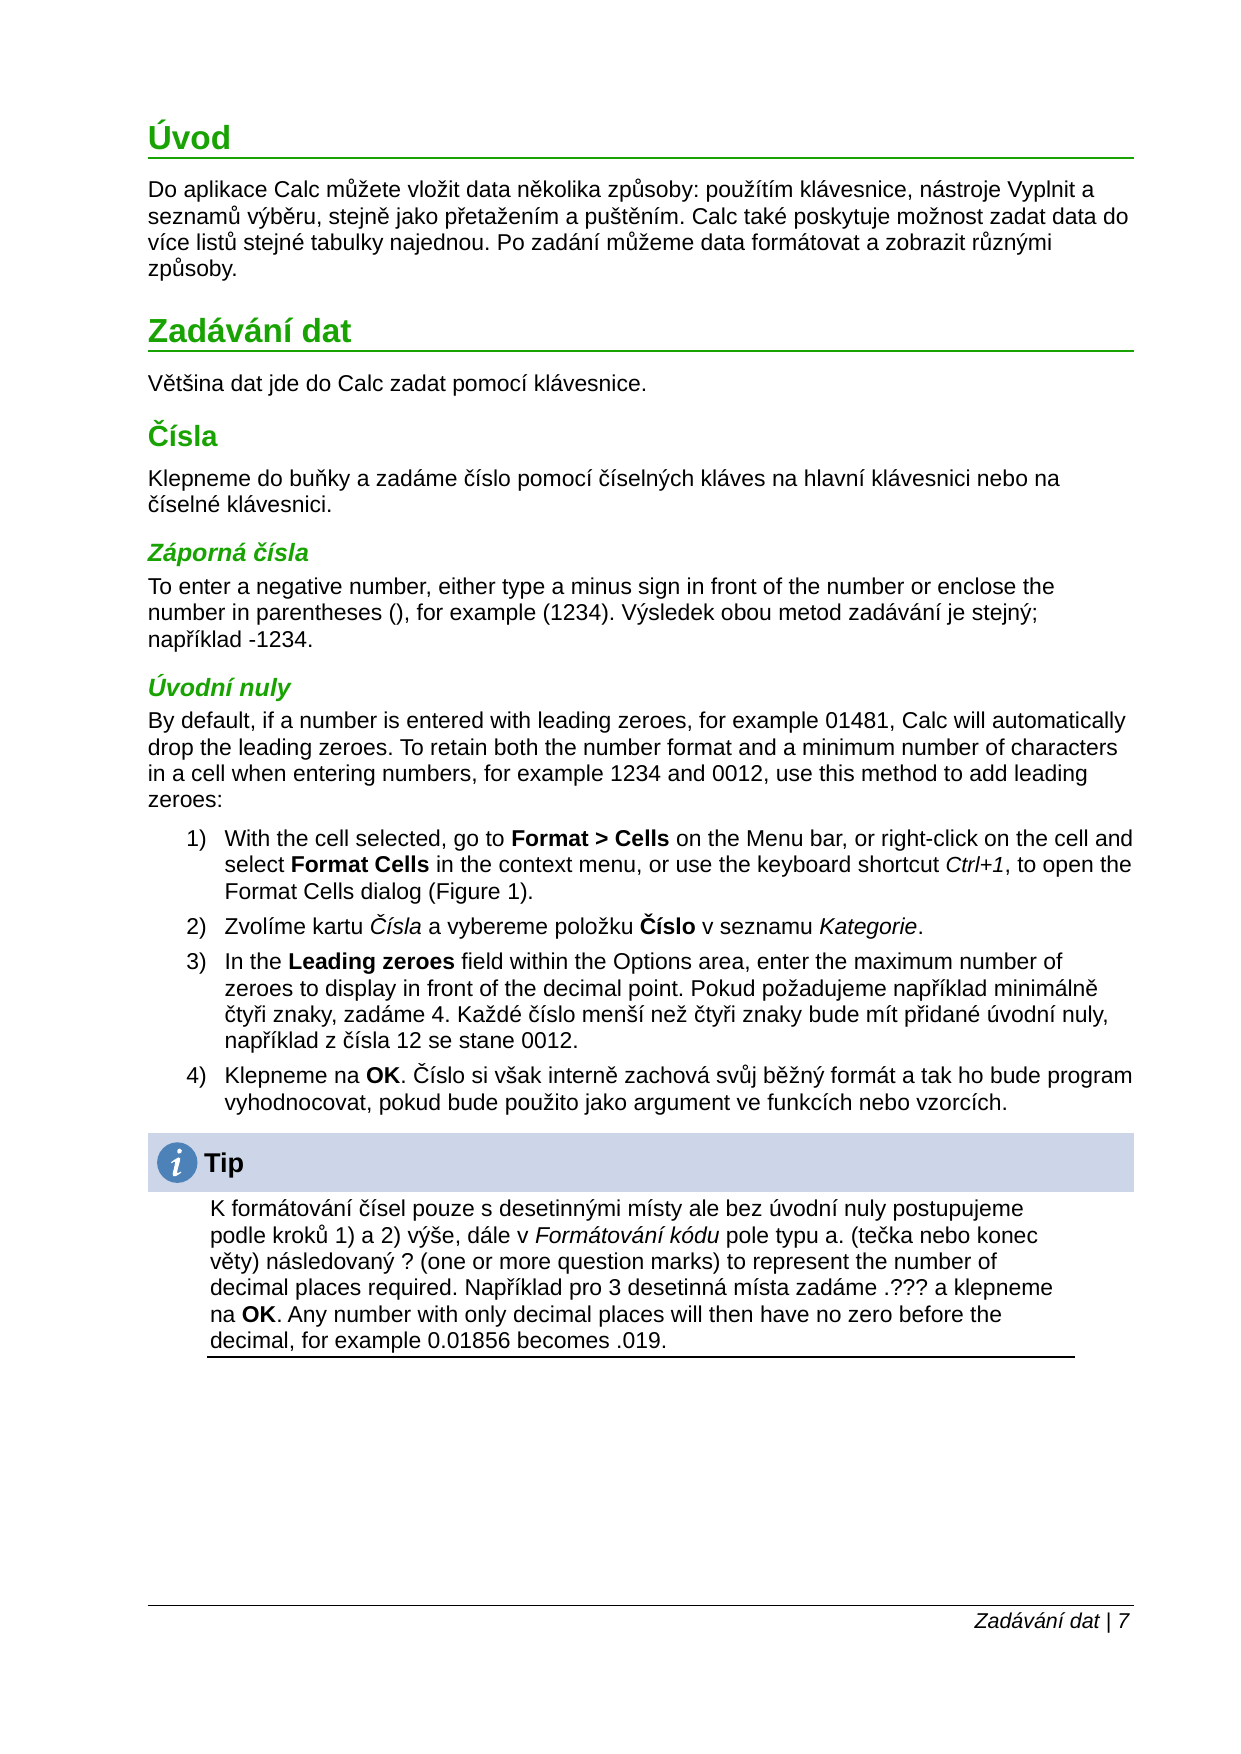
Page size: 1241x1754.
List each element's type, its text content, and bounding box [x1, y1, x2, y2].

subtitle Úvodní nuly [148, 672, 1134, 701]
subtitle Tip [148, 1133, 1134, 1192]
list In the Leading zeroes field within the Options area, enter the maximum number of zeroes to display in front of the decimal point. Pokud požadujeme například minimálně čtyři znaky, zadáme 4. Každé číslo menší než čtyři znaky bude mít přidané úvodní nuly, například z čísla 12 se stane 0012. [207, 948, 1134, 1054]
list Zvolíme kartu Čísla a vybereme položku Číslo v seznamu Kategorie. [207, 913, 1134, 939]
subtitle Úvod [148, 118, 1134, 157]
list With the cell selected, go to Format > Cells on the Menu bar, or right-click on the cell and select Format Cells in the context menu, or use the keyboard shortcut Ctrl+1, to open the Format Cells dialog (Figure 1). [207, 825, 1134, 904]
text To enter a negative number, either type a minus sign in front of the number or enclose the number in parentheses (), for example (1234). Výsledek obou metod zadávání je stejný; například -1234. [148, 573, 1134, 652]
subtitle Záporná čísla [148, 538, 1134, 567]
text Do aplikace Calc můžete vložit data několika způsoby: použítím klávesnice, nástroje Vyplnit a seznamů výběru, stejně jako přetažením a puštěním. Calc také poskytuje možnost zadat data do více listů stejné tabulky najednou. Po zadání můžeme data formátovat a zobrazit různými způsoby. [148, 176, 1134, 282]
subtitle Zadávání dat [148, 311, 1134, 350]
text Většina dat jde do Calc zadat pomocí klávesnice. [148, 369, 1134, 396]
text K formátování čísel pouze s desetinnými místy ale bez úvodní nuly postupujeme podle kroků 1 a 2 výše, dále v Formátování kódu pole typu a. (tečka nebo konec věty) následovaný ? (one or more question marks) to represent the number of decimal places required. Například pro 3 desetinná místa zadáme .??? a klepneme na OK. Any number with only decimal places will then have no zero before the decimal, for example 0.01856 becomes .019. [207, 1192, 1075, 1356]
subtitle Čísla [148, 419, 1134, 453]
text Klepneme do buňky a zadáme číslo pomocí číselných kláves na hlavní klávesnici nebo na číselné klávesnici. [148, 465, 1134, 517]
text By default, if a number is entered with leading zeroes, for example 01481, Calc will automatically drop the leading zeroes. To retain both the number format and a minimum number of characters in a cell when entering numbers, for example 1234 and 0012, use this method to add leading zeroes: [148, 707, 1134, 813]
list Klepneme na OK. Číslo si však interně zachová svůj běžný formát a tak ho bude program vyhodnocovat, pokud bude použito jako argument ve funkcích nebo vzorcích. [207, 1062, 1134, 1115]
